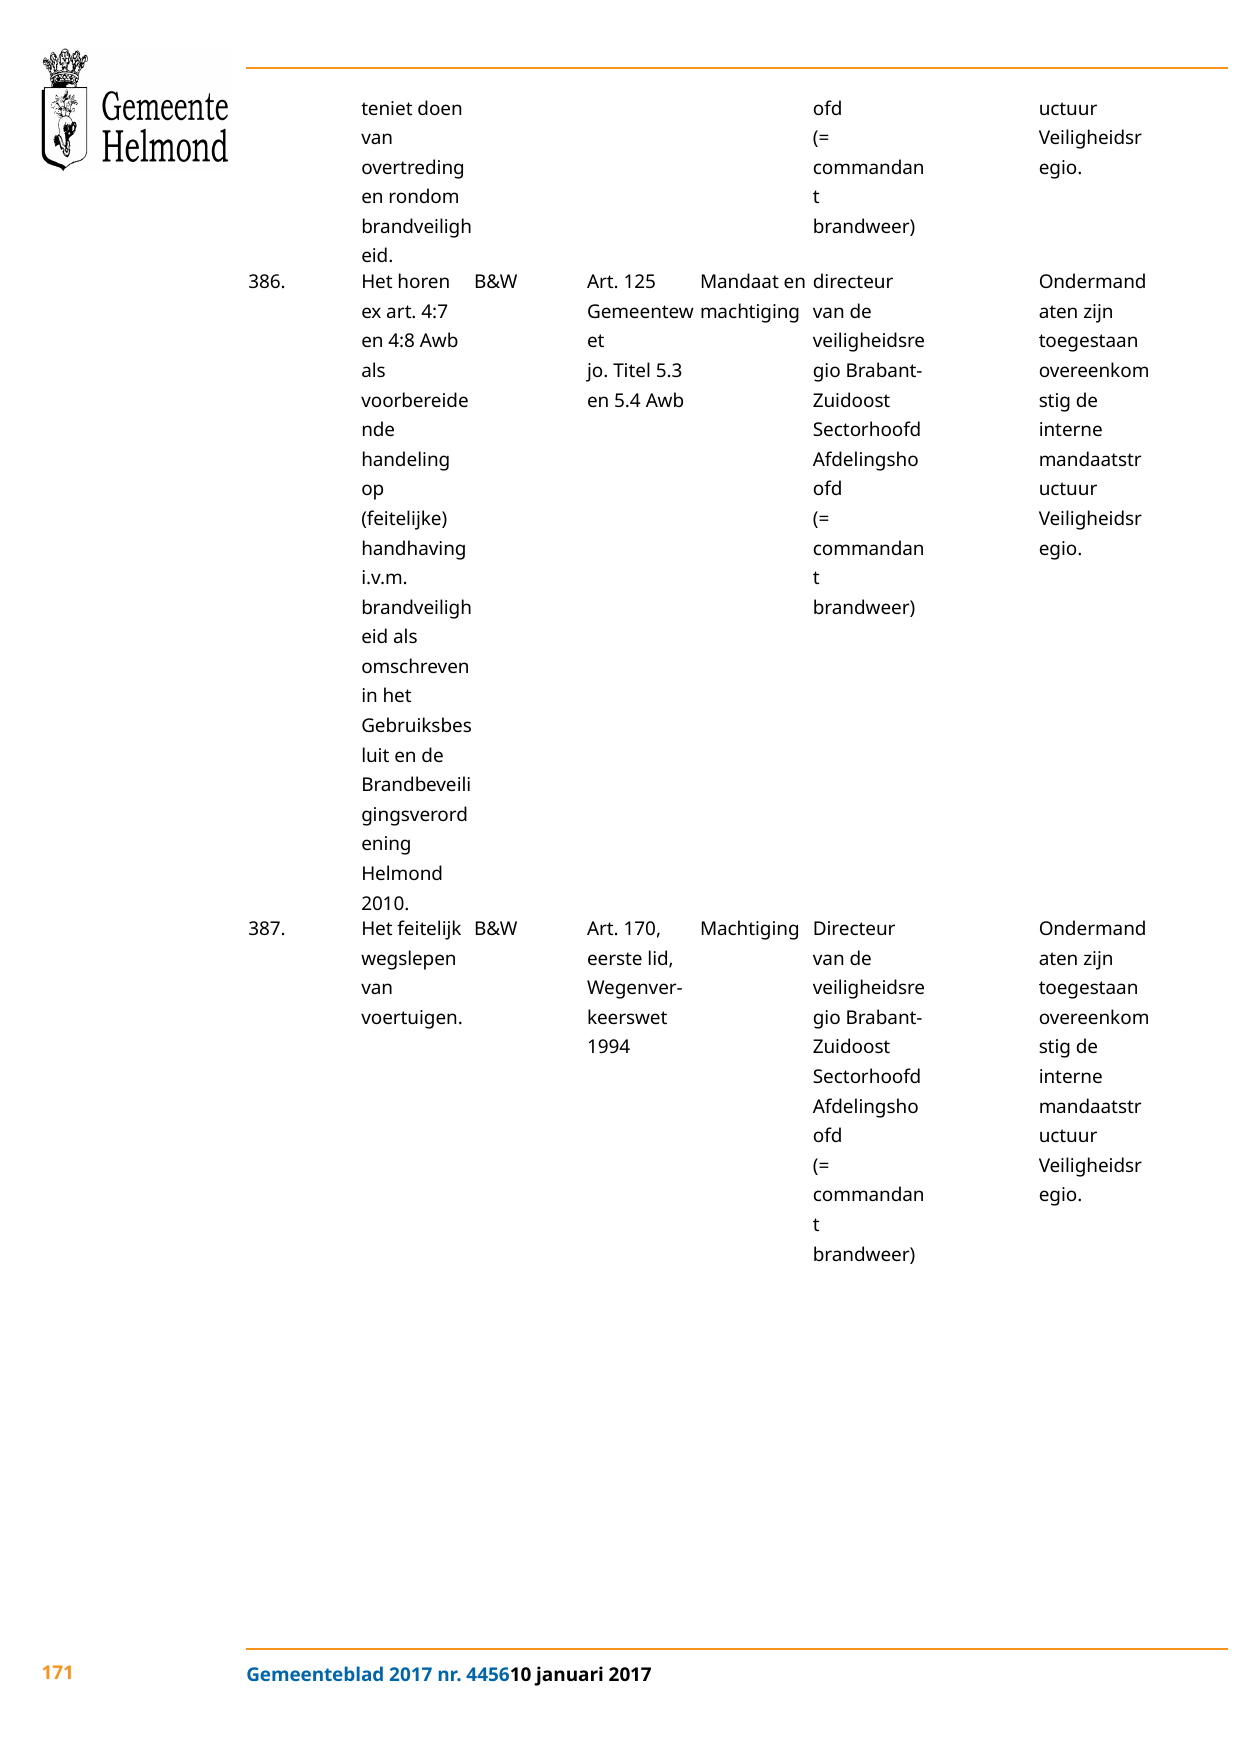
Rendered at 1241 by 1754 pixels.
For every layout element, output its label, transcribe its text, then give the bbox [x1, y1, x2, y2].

table_cell 386. [248, 269, 361, 915]
table_cell Ondermandaten zijn toegestaan overeenkomstig de interne mandaatstructuur Veiligheidsregio. [1039, 915, 1152, 1267]
table_cell [248, 95, 361, 268]
table_cell Mandaat en machtiging [700, 269, 813, 915]
table_cell Ondermandaten zijn toegestaan overeenkomstig de interne mandaatstructuur Veiligheidsregio. [1039, 269, 1152, 915]
table_cell Directeur van de veiligheidsregio Brabant-Zuidoost Sectorhoofd Afdelingshoofd (= commandant brandweer) [813, 915, 926, 1267]
table_cell Machtiging [700, 915, 813, 1267]
table_cell [700, 95, 813, 268]
picture [41, 47, 231, 172]
table_cell B&W [474, 915, 587, 1267]
table_cell [474, 95, 587, 268]
table_cell B&W [474, 269, 587, 915]
table_cell directeur van de veiligheidsregio Brabant-Zuidoost Sectorhoofd Afdelingshoofd (= commandant brandweer) [813, 269, 926, 915]
table_cell Het horen ex art. 4:7 en 4:8 Awb als voorbereidende handeling op (feitelijke) handhaving i.v.m. brandveiligheid als omschreven in het Gebruiksbesluit en de Brandbeveiligingsverordening Helmond 2010. [361, 269, 474, 915]
table_cell [587, 95, 700, 268]
table_cell teniet doen van overtredingen rondom brandveiligheid. [361, 95, 474, 268]
table_cell [926, 269, 1038, 915]
table_cell [926, 915, 1038, 1267]
table_cell Het feitelijk wegslepen van voertuigen. [361, 915, 474, 1267]
table_cell uctuur Veiligheidsregio. [1039, 95, 1152, 268]
table_cell Art. 170, eerste lid, Wegenver-keerswet 1994 [587, 915, 700, 1267]
table_cell [926, 95, 1038, 268]
table_cell 387. [248, 915, 361, 1267]
table_cell Art. 125 Gemeentewet jo. Titel 5.3 en 5.4 Awb [587, 269, 700, 915]
table_cell ofd (= commandant brandweer) [813, 95, 926, 268]
